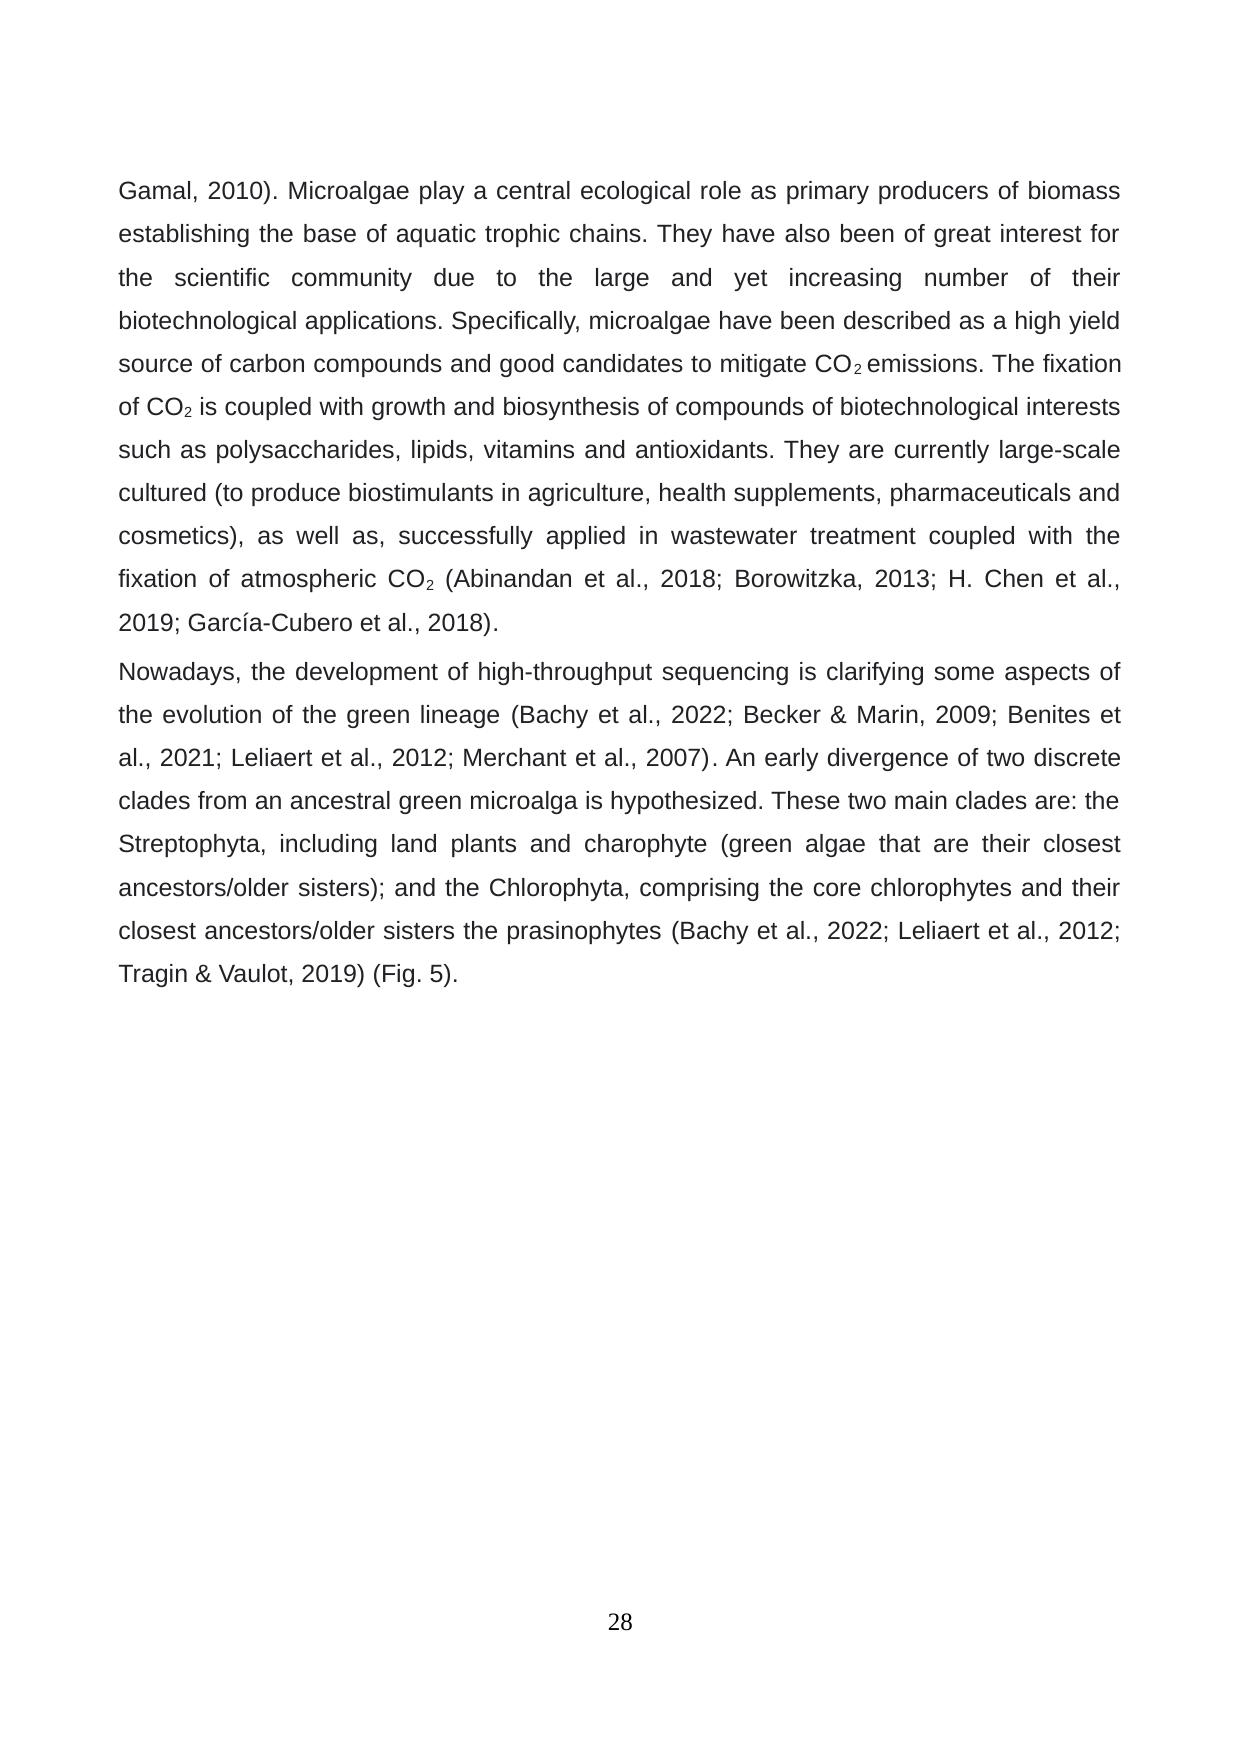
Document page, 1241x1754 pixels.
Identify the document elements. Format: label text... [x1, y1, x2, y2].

text Gamal, 2010)⁠. Microalgae play a central ecological role as primary producers of biomass establishing the base of aquatic trophic chains. They have also been of great interest for the scientific community due to the large and yet increasing number of their biotechnological applications. Specifically, microalgae have been described as a high yield source of carbon compounds and good candidates to mitigate CO2 emissions. The fixation of CO2 is coupled with growth and biosynthesis of compounds of biotechnological interests such as polysaccharides, lipids, vitamins and antioxidants. They are currently large-scale cultured (to produce biostimulants in agriculture, health supplements, pharmaceuticals and cosmetics), as well as, successfully applied in wastewater treatment coupled with the fixation of atmospheric CO2 (Abinandan et al., 2018; Borowitzka, 2013; H. Chen et al., 2019; García-Cubero et al., 2018)⁠. [118, 176, 1122, 636]
text Nowadays, the development of high-throughput sequencing is clarifying some aspects of the evolution of the green lineage (Bachy et al., 2022; Becker & Marin, 2009; Benites et al., 2021; Leliaert et al., 2012; Merchant et al., 2007)⁠. An early divergence of two discrete clades from an ancestral green microalga is hypothesized. These two main clades are: the Streptophyta, including land plants and charophyte (green algae that are their closest ancestors/older sisters); and the Chlorophyta, comprising the core chlorophytes and their closest ancestors/older sisters the prasinophytes (Bachy et al., 2022; Leliaert et al., 2012; Tragin & Vaulot, 2019)⁠ (Fig. 5). [118, 657, 1122, 988]
